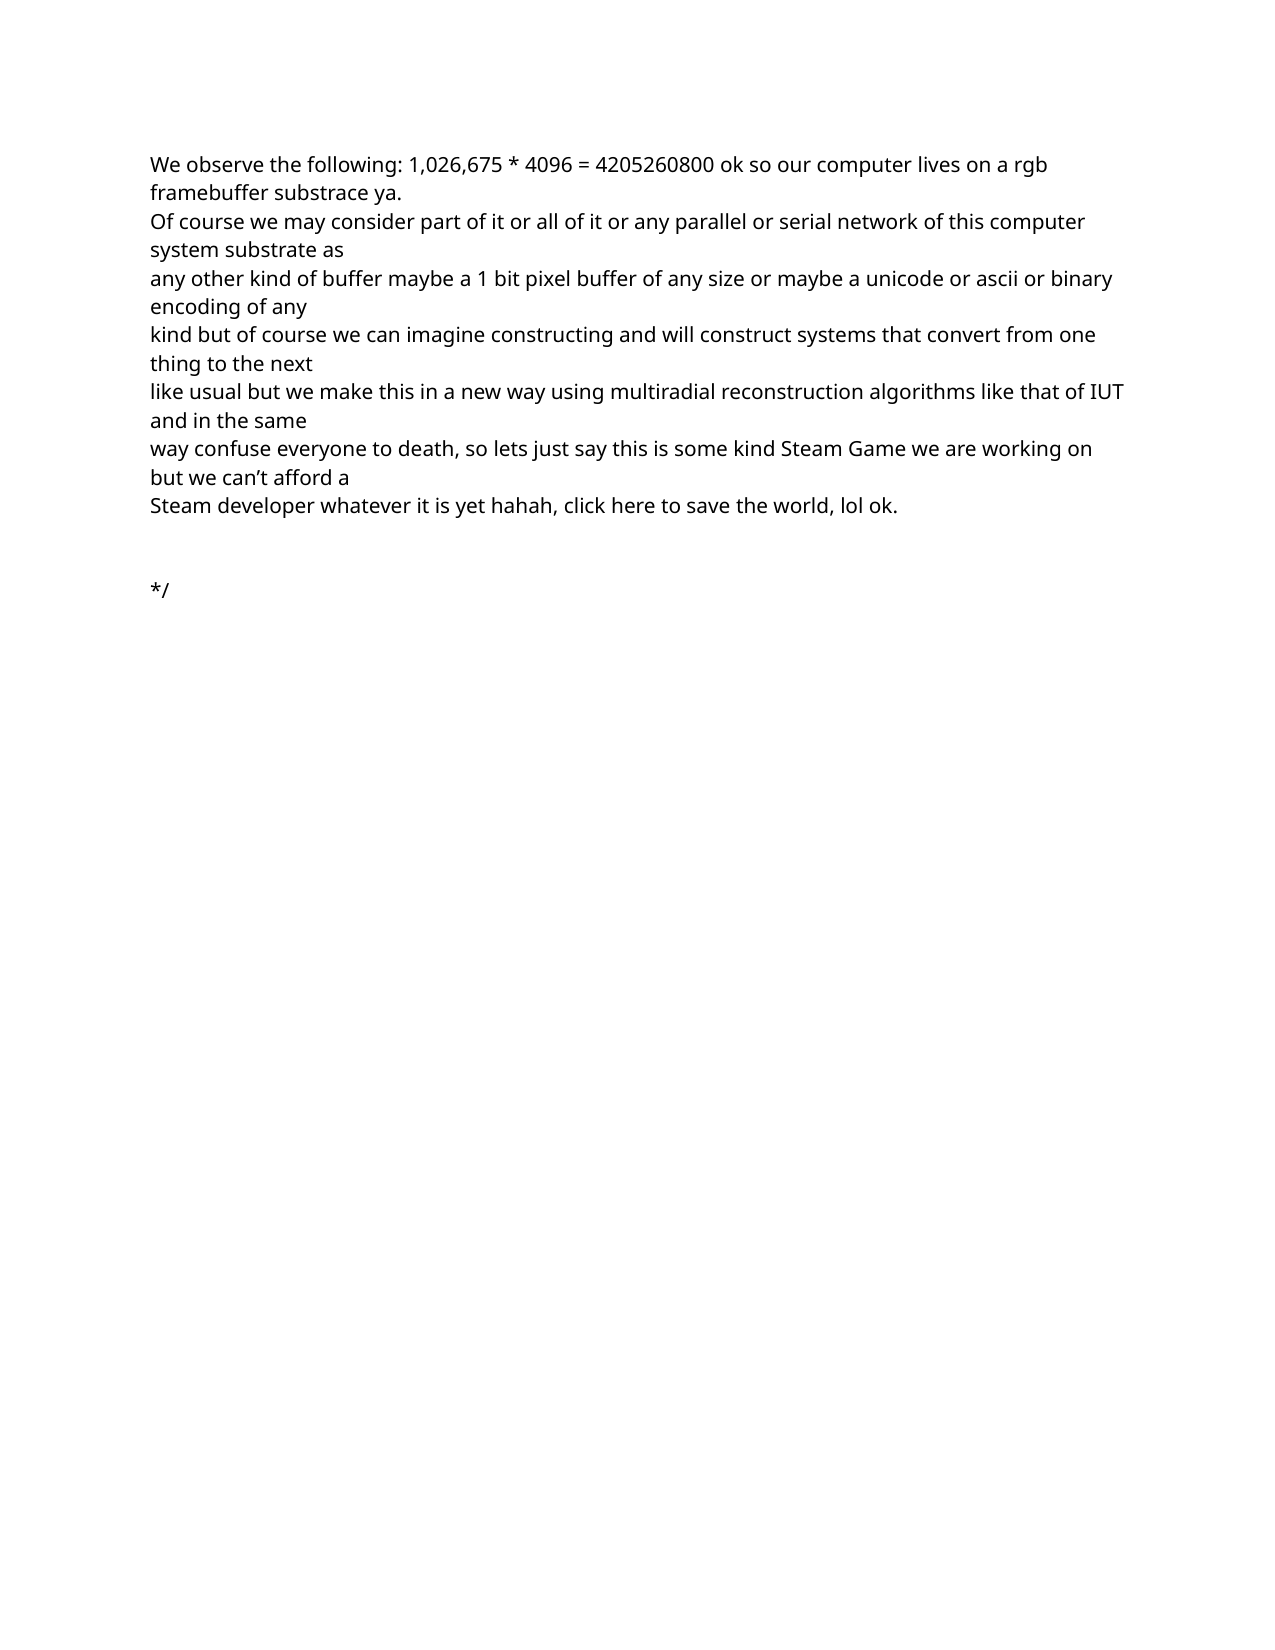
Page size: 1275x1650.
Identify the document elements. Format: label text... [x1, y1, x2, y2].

text We observe the following: 1,026,675 * 4096 = 4205260800 ok so our computer lives on a rgb framebuffer substrace ya. [150, 150, 1125, 207]
text way confuse everyone to death, so lets just say this is some kind Steam Game we are working on but we can’t afford a [150, 434, 1125, 491]
text */ [150, 577, 1125, 605]
text like usual but we make this in a new way using multiradial reconstruction algorithms like that of IUT and in the same [150, 377, 1125, 434]
text any other kind of buffer maybe a 1 bit pixel buffer of any size or maybe a unicode or ascii or binary encoding of any [150, 264, 1125, 321]
text Of course we may consider part of it or all of it or any parallel or serial network of this computer system substrate as [150, 207, 1125, 264]
text kind but of course we can imagine constructing and will construct systems that convert from one thing to the next [150, 321, 1125, 377]
text Steam developer whatever it is yet hahah, click here to save the world, lol ok. [150, 491, 1125, 520]
